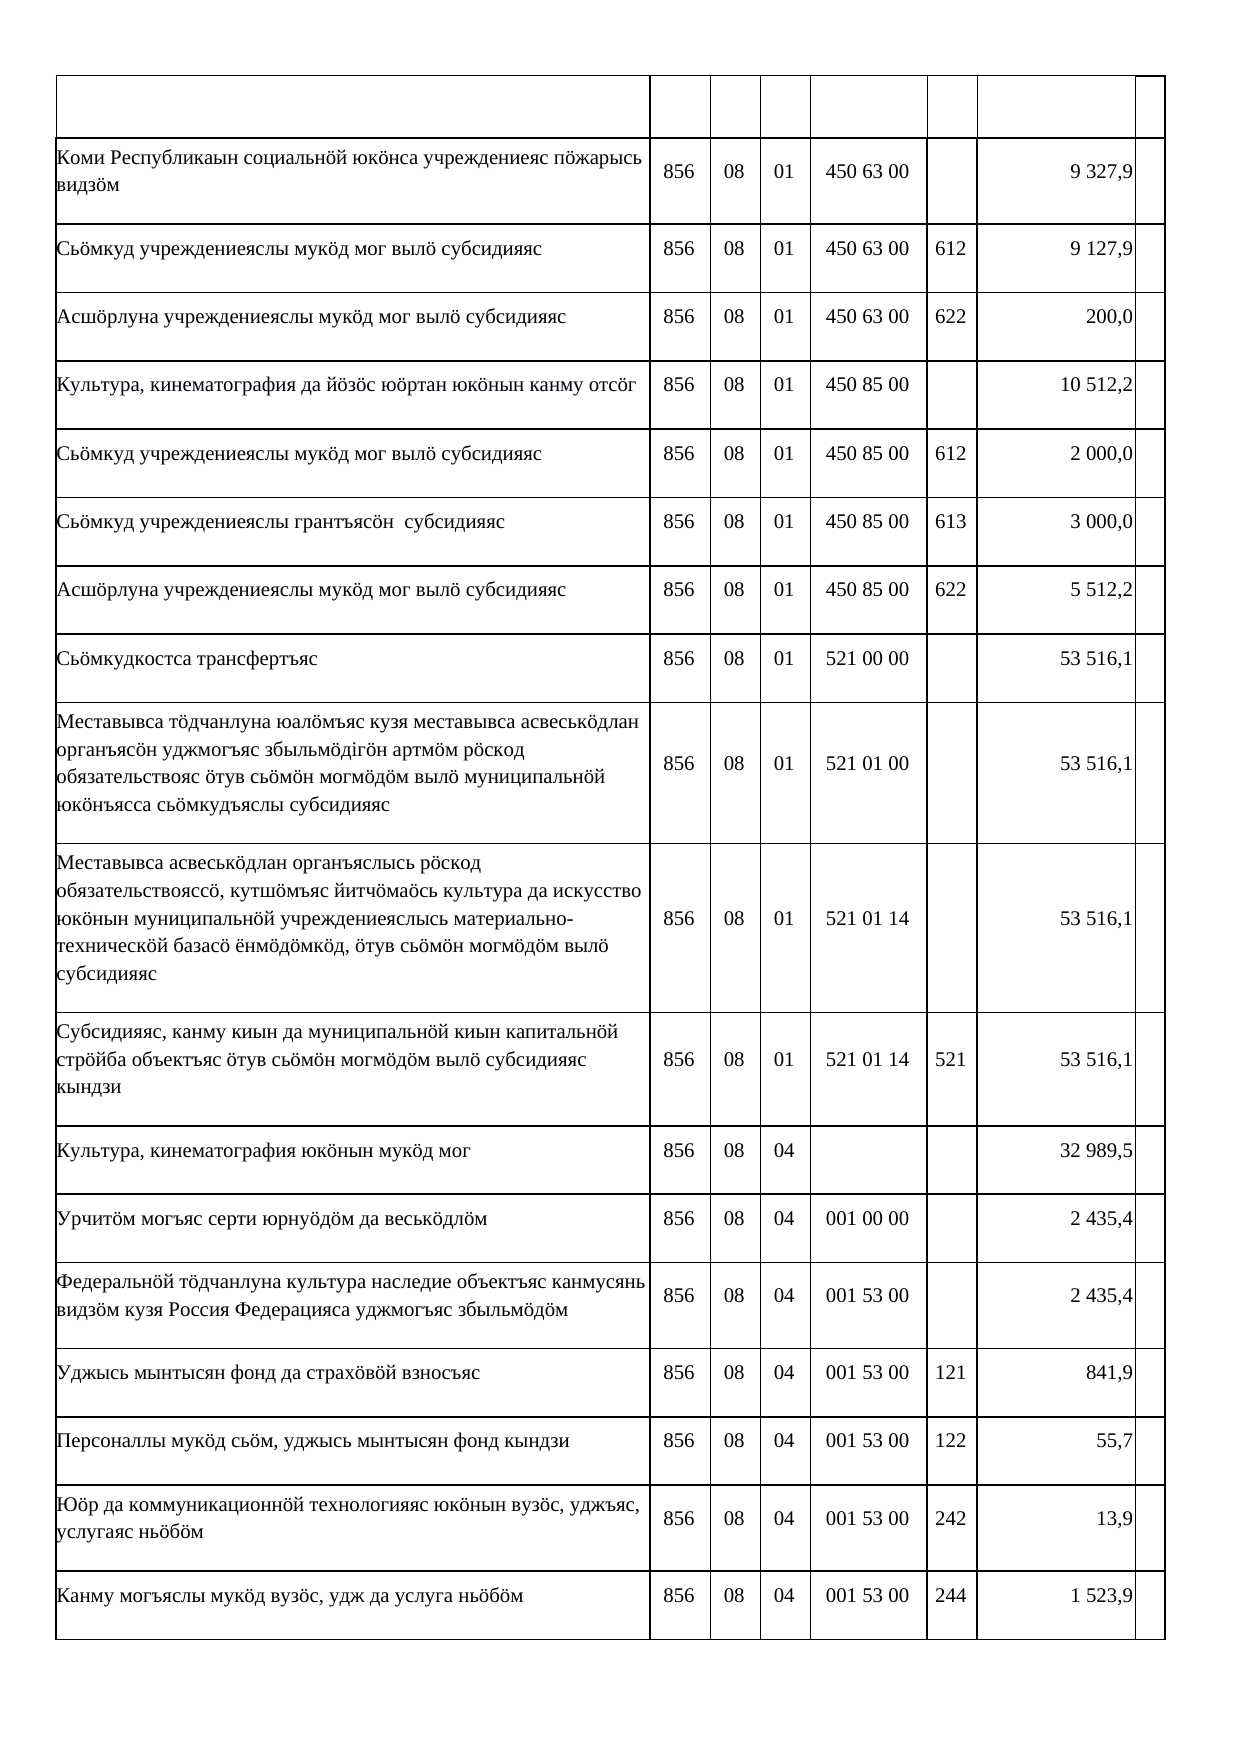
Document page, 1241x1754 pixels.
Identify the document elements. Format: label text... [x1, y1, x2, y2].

table_cell Персоналлы мукӧд сьӧм, уджысь мынтысян фонд кындзи [57, 1418, 649, 1484]
table_cell 856 [651, 1572, 710, 1638]
table_cell 521 01 14 [811, 1013, 926, 1125]
table_cell 01 [761, 293, 810, 360]
table_cell 622 [928, 567, 976, 633]
table_cell [1136, 1013, 1164, 1125]
table_cell 242 [928, 1486, 976, 1570]
table_cell [1136, 225, 1164, 292]
table_cell Сьӧмкуд учреждениеяслы мукӧд мог вылӧ субсидияяс [57, 225, 649, 292]
table_cell 08 [711, 498, 760, 565]
table_cell 32 989,5 [978, 1127, 1135, 1193]
table_cell Юӧр да коммуникационнӧй технологияяс юкӧнын вузӧс, уджъяс, услугаяс ньӧбӧм [57, 1486, 649, 1570]
table_cell 2 435,4 [978, 1263, 1135, 1348]
table_cell [1136, 1195, 1164, 1262]
table_cell 450 63 00 [811, 225, 926, 292]
table_cell [928, 1127, 976, 1193]
table_header [811, 76, 927, 137]
table_cell 521 00 00 [811, 635, 926, 702]
table_cell Асшӧрлуна учреждениеяслы мукӧд мог вылӧ субсидияяс [57, 567, 649, 633]
table_cell 450 85 00 [811, 430, 926, 497]
table_cell 841,9 [978, 1349, 1135, 1416]
table_cell 622 [928, 293, 976, 360]
table_cell 08 [711, 362, 760, 428]
table_cell 01 [761, 567, 810, 633]
table_cell 53 516,1 [978, 844, 1135, 1011]
table_cell [1136, 567, 1164, 633]
table_cell 08 [711, 1127, 760, 1193]
table_cell [1136, 362, 1164, 428]
table_cell Культура, кинематография да йӧзӧс юӧртан юкӧнын канму отсӧг [57, 362, 649, 428]
table_cell Асшӧрлуна учреждениеяслы мукӧд мог вылӧ субсидияяс [57, 293, 649, 360]
table_cell 856 [651, 293, 710, 360]
table_cell 856 [651, 225, 710, 292]
table_cell 001 53 00 [811, 1418, 926, 1484]
table_cell 1 523,9 [978, 1572, 1135, 1638]
table_cell 01 [761, 225, 810, 292]
table_cell [1136, 703, 1164, 843]
table_cell 521 01 00 [811, 703, 926, 843]
table_header [761, 76, 810, 137]
table_cell 856 [651, 1013, 710, 1125]
table_cell [928, 139, 976, 223]
table_cell [928, 1263, 976, 1348]
table_cell 450 85 00 [811, 362, 926, 428]
table_cell Меставывса тӧдчанлуна юалӧмъяс кузя меставывса асвеськӧдлан органъясӧн уджмогъяс збыльмӧдігӧн артмӧм рӧскод обязательствояс ӧтув сьӧмӧн могмӧдӧм вылӧ муниципальнӧй юкӧнъясса сьӧмкудъяслы субсидияяс [57, 703, 649, 843]
table_header [928, 76, 977, 137]
table_cell [1136, 844, 1164, 1011]
table_cell 612 [928, 225, 976, 292]
table_cell [928, 703, 976, 843]
table_cell Федеральнӧй тӧдчанлуна культура наследие объектъяс канмусянь видзӧм кузя Россия Федерацияса уджмогъяс збыльмӧдӧм [57, 1263, 649, 1348]
table_cell 450 85 00 [811, 498, 926, 565]
table_cell 01 [761, 635, 810, 702]
table_cell [811, 1127, 926, 1193]
table_cell Коми Республикаын социальнӧй юкӧнса учреждениеяс пӧжарысь видзӧм [57, 139, 649, 223]
table_cell 08 [711, 844, 760, 1011]
table_cell 01 [761, 1013, 810, 1125]
table_cell 2 435,4 [978, 1195, 1135, 1262]
table_cell 856 [651, 703, 710, 843]
table_cell Урчитӧм могъяс серти юрнуӧдӧм да веськӧдлӧм [57, 1195, 649, 1262]
table_cell 9 327,9 [978, 139, 1135, 223]
table_cell 08 [711, 1418, 760, 1484]
table_cell [1136, 1418, 1164, 1484]
table_cell 856 [651, 844, 710, 1011]
table_cell 121 [928, 1349, 976, 1416]
table_cell 53 516,1 [978, 703, 1135, 843]
table_cell 001 53 00 [811, 1263, 926, 1348]
table_cell [1136, 1572, 1164, 1638]
table_cell 5 512,2 [978, 567, 1135, 633]
table_header [978, 76, 1135, 137]
table_cell 001 53 00 [811, 1572, 926, 1638]
table_cell 450 63 00 [811, 293, 926, 360]
table_header [651, 76, 710, 137]
table_header [1136, 77, 1164, 137]
table_cell [1136, 635, 1164, 702]
table_cell 450 63 00 [811, 139, 926, 223]
table_cell 001 00 00 [811, 1195, 926, 1262]
table_cell 01 [761, 139, 810, 223]
table_cell 08 [711, 635, 760, 702]
table_cell 856 [651, 1195, 710, 1262]
table_cell [928, 635, 976, 702]
table_cell Меставывса асвеськӧдлан органъяслысь рӧскод обязательствояссӧ, кутшӧмъяс йитчӧмаӧсь культура да искусство юкӧнын муниципальнӧй учреждениеяслысь материально-техническӧй базасӧ ёнмӧдӧмкӧд, ӧтув сьӧмӧн могмӧдӧм вылӧ субсидияяс [57, 844, 649, 1011]
table_cell 856 [651, 430, 710, 497]
table_cell 08 [711, 430, 760, 497]
table_cell 856 [651, 567, 710, 633]
table_cell 856 [651, 139, 710, 223]
table_cell 10 512,2 [978, 362, 1135, 428]
table_cell 01 [761, 844, 810, 1011]
table_cell 08 [711, 225, 760, 292]
table_cell 856 [651, 362, 710, 428]
table_header [57, 76, 649, 137]
table_cell 856 [651, 635, 710, 702]
table_cell 856 [651, 1263, 710, 1348]
table_cell Уджысь мынтысян фонд да страхӧвӧй взносъяс [57, 1349, 649, 1416]
table_cell 04 [761, 1486, 810, 1570]
table_cell [1136, 1127, 1164, 1193]
table_cell 200,0 [978, 293, 1135, 360]
table_cell 08 [711, 293, 760, 360]
table_cell 613 [928, 498, 976, 565]
table_cell 08 [711, 139, 760, 223]
table_cell Сьӧмкуд учреждениеяслы мукӧд мог вылӧ субсидияяс [57, 430, 649, 497]
table_cell 856 [651, 1127, 710, 1193]
table_cell Сьӧмкуд учреждениеяслы грантъясӧн субсидияяс [57, 498, 649, 565]
table_cell 856 [651, 1349, 710, 1416]
table_cell 08 [711, 1263, 760, 1348]
table_cell 13,9 [978, 1486, 1135, 1570]
table_header [711, 76, 760, 137]
table_cell [928, 844, 976, 1011]
table_cell 9 127,9 [978, 225, 1135, 292]
table_cell [1136, 430, 1164, 497]
table_cell 612 [928, 430, 976, 497]
table_cell 08 [711, 567, 760, 633]
table_cell [1136, 1263, 1164, 1348]
table_cell 856 [651, 498, 710, 565]
table_cell 856 [651, 1486, 710, 1570]
table_cell 08 [711, 1349, 760, 1416]
table_cell 450 85 00 [811, 567, 926, 633]
table_cell 01 [761, 430, 810, 497]
table_cell Канму могъяслы мукӧд вузӧс, удж да услуга ньӧбӧм [57, 1572, 649, 1638]
table_cell 53 516,1 [978, 635, 1135, 702]
table_cell 08 [711, 1013, 760, 1125]
table_cell 08 [711, 703, 760, 843]
table_cell 001 53 00 [811, 1486, 926, 1570]
table_cell 55,7 [978, 1418, 1135, 1484]
table_cell [1136, 1486, 1164, 1570]
table_cell 521 [928, 1013, 976, 1125]
table_cell 53 516,1 [978, 1013, 1135, 1125]
table_cell 521 01 14 [811, 844, 926, 1011]
table_cell 856 [651, 1418, 710, 1484]
table_cell Сьӧмкудкостса трансфертъяс [57, 635, 649, 702]
table_cell [1136, 1349, 1164, 1416]
table_cell 08 [711, 1572, 760, 1638]
table_cell [1136, 139, 1164, 223]
table_cell Культура, кинематография юкӧнын мукӧд мог [57, 1127, 649, 1193]
table_cell 001 53 00 [811, 1349, 926, 1416]
table_cell 04 [761, 1195, 810, 1262]
table_cell [1136, 498, 1164, 565]
table_cell 3 000,0 [978, 498, 1135, 565]
table_cell [928, 1195, 976, 1262]
table_cell 04 [761, 1263, 810, 1348]
table_cell 01 [761, 498, 810, 565]
table_cell 04 [761, 1349, 810, 1416]
table_cell 2 000,0 [978, 430, 1135, 497]
table_cell 01 [761, 362, 810, 428]
table_cell [1136, 293, 1164, 360]
table_cell 01 [761, 703, 810, 843]
table_cell 08 [711, 1486, 760, 1570]
table_cell 04 [761, 1418, 810, 1484]
table_cell Субсидияяс, канму киын да муниципальнӧй киын капитальнӧй стрӧйба объектъяс ӧтув сьӧмӧн могмӧдӧм вылӧ субсидияяс кындзи [57, 1013, 649, 1125]
table_cell 122 [928, 1418, 976, 1484]
table_cell [928, 362, 976, 428]
table_cell 04 [761, 1127, 810, 1193]
table_cell 244 [928, 1572, 976, 1638]
table_cell 08 [711, 1195, 760, 1262]
table_cell 04 [761, 1572, 810, 1638]
